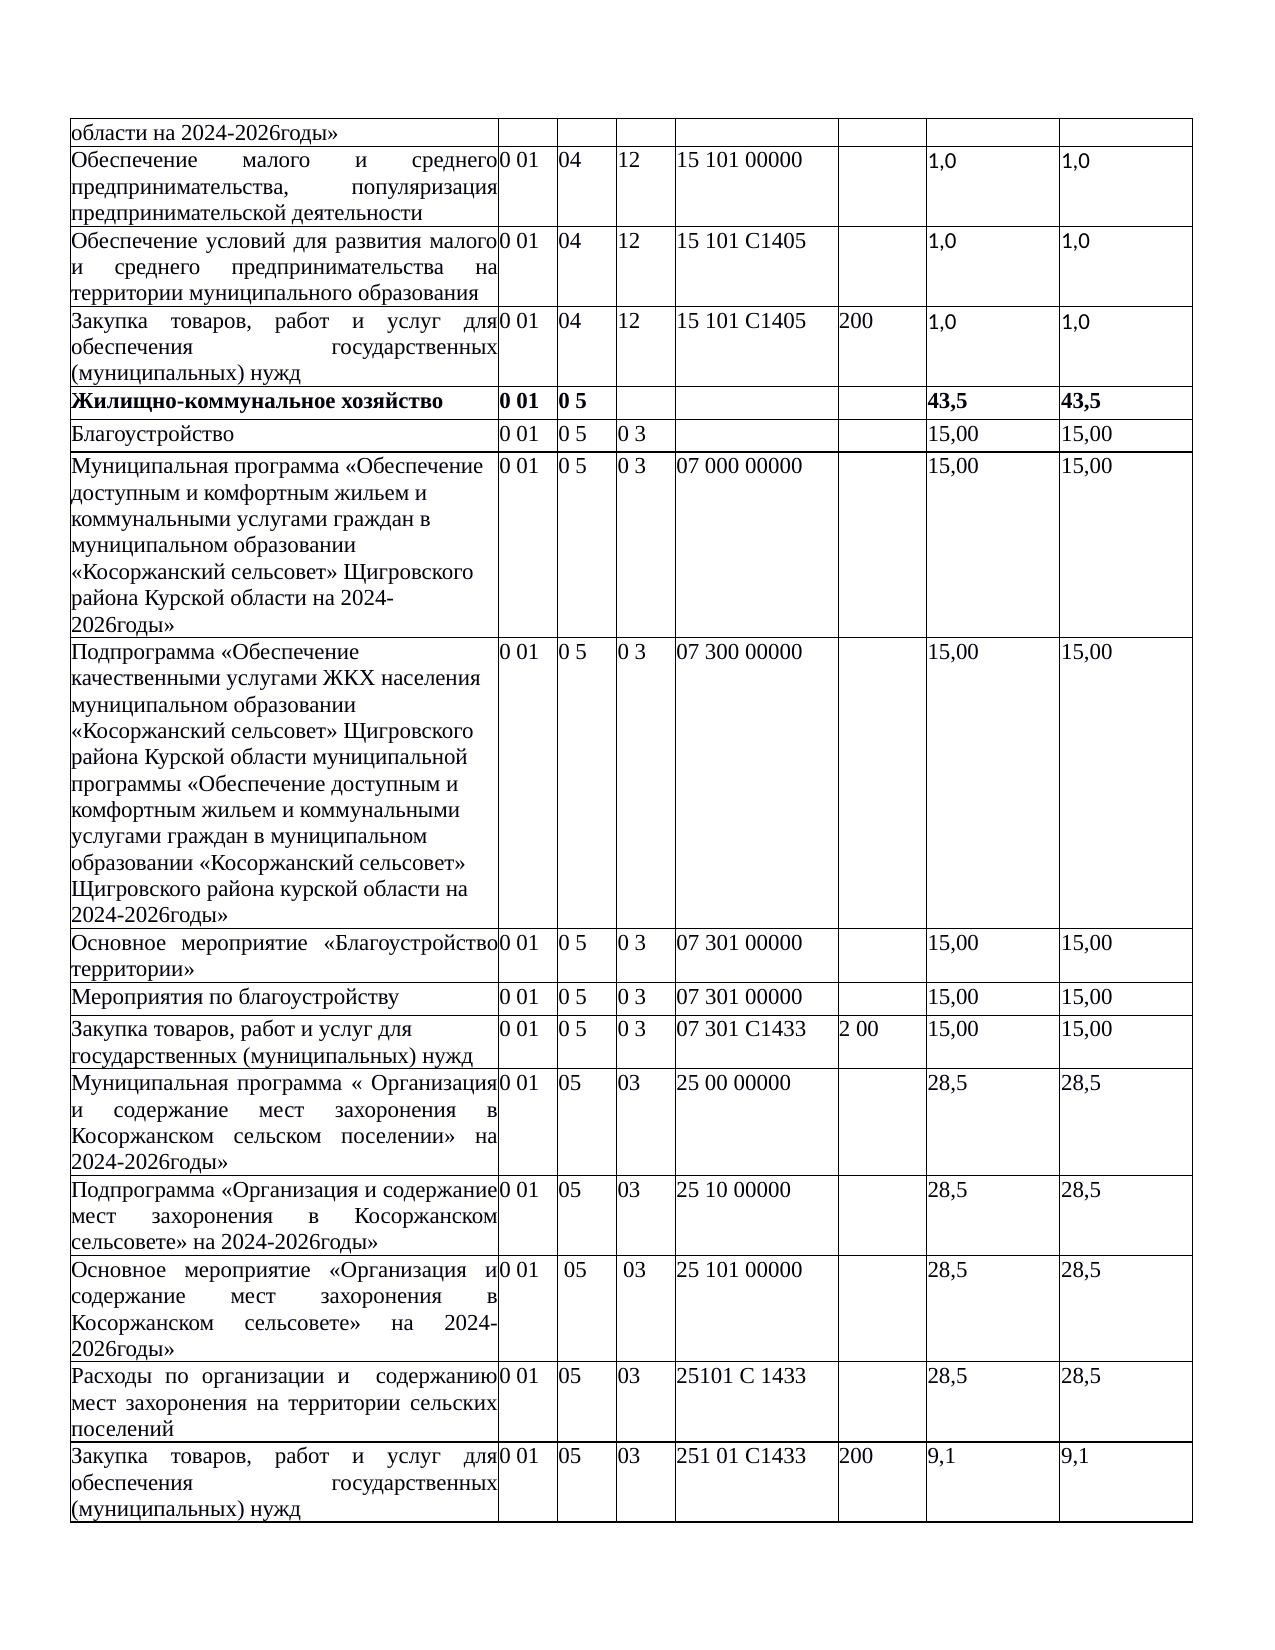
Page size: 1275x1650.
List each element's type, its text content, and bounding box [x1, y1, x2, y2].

table_cell 15,00 [927, 983, 1059, 1014]
table_cell 15,00 [927, 638, 1059, 928]
table_cell 0 01 [499, 307, 557, 386]
table_cell 05 [558, 1176, 616, 1255]
table_cell 251 01 С1433 [676, 1443, 838, 1521]
table_cell 0 01 [499, 1016, 557, 1068]
table_cell 15,00 [927, 420, 1059, 451]
table_cell 07 301 00000 [676, 929, 838, 982]
table_cell [617, 387, 675, 419]
table_cell 12 [617, 147, 675, 226]
table_cell 03 [617, 1443, 675, 1521]
table_cell Закупка товаров, работ и услуг для обеспечения государственных (муниципальных) нужд [71, 1443, 498, 1521]
table_cell Основное мероприятие «Благоустройство территории» [71, 929, 498, 982]
table_cell 28,5 [927, 1256, 1059, 1361]
table_cell 28,5 [1060, 1069, 1192, 1175]
table_cell [839, 227, 926, 306]
table_cell 0 3 [617, 1016, 675, 1068]
table_cell [839, 929, 926, 982]
table_cell Основное мероприятие «Организация и содержание мест захоронения в Косоржанском сельсовете» на 2024-2026годы» [71, 1256, 498, 1361]
table_cell Закупка товаров, работ и услуг для обеспечения государственных (муниципальных) нужд [71, 307, 498, 386]
table_cell [558, 119, 616, 146]
table_cell 0 3 [617, 929, 675, 982]
table_cell [499, 119, 557, 146]
table_cell 43,5 [927, 387, 1059, 419]
table_cell [676, 387, 838, 419]
table_cell Расходы по организации и содержанию мест захоронения на территории сельских поселений [71, 1362, 498, 1441]
table_cell [1060, 119, 1192, 146]
table_cell 28,5 [1060, 1176, 1192, 1255]
table_cell 07 301 00000 [676, 983, 838, 1014]
table_cell 0 01 [499, 1443, 557, 1521]
table_cell 9,1 [1060, 1443, 1192, 1521]
table_cell 15,00 [1060, 1016, 1192, 1068]
table_cell Обеспечение условий для развития малого и среднего предпринимательства на территории муниципального образования [71, 227, 498, 306]
table_cell 15 101 С1405 [676, 227, 838, 306]
table_cell 1,0 [927, 147, 1059, 226]
table_cell [676, 420, 838, 451]
table_cell 0 01 [499, 1176, 557, 1255]
table_cell 15,00 [927, 1016, 1059, 1068]
table_cell 0 5 [558, 420, 616, 451]
table_cell Жилищно-коммунальное хозяйство [71, 387, 498, 419]
table_cell 05 [558, 1443, 616, 1521]
table_cell 15,00 [1060, 929, 1192, 982]
table_cell 03 [617, 1176, 675, 1255]
table_cell [839, 387, 926, 419]
table_cell [839, 983, 926, 1014]
table_cell 1,0 [1060, 307, 1192, 386]
table_cell [676, 119, 838, 146]
table_cell Закупка товаров, работ и услуг для государственных (муниципальных) нужд [71, 1016, 498, 1068]
table_cell 03 [617, 1256, 675, 1361]
table_cell 25 101 00000 [676, 1256, 838, 1361]
table_cell [617, 119, 675, 146]
table_cell 04 [558, 227, 616, 306]
table_cell 0 01 [499, 1069, 557, 1175]
table_cell 28,5 [927, 1069, 1059, 1175]
table_cell 0 01 [499, 387, 557, 419]
table_cell 25 10 00000 [676, 1176, 838, 1255]
table_cell [839, 1176, 926, 1255]
table_cell [839, 453, 926, 637]
table_cell 04 [558, 307, 616, 386]
table_cell 03 [617, 1069, 675, 1175]
table_cell 15,00 [1060, 453, 1192, 637]
table_cell [839, 119, 926, 146]
table_cell 05 [558, 1069, 616, 1175]
table_cell 28,5 [927, 1362, 1059, 1441]
table_cell 0 5 [558, 387, 616, 419]
table_cell Мероприятия по благоустройству [71, 983, 498, 1014]
table_cell Обеспечение малого и среднего предпринимательства, популяризация предпринимательской деятельности [71, 147, 498, 226]
table_cell 07 300 00000 [676, 638, 838, 928]
table_cell 0 5 [558, 1016, 616, 1068]
table_cell [927, 119, 1059, 146]
table_cell области на 2024-2026годы» [71, 119, 498, 146]
table_cell 05 [558, 1362, 616, 1441]
table_cell 1,0 [927, 227, 1059, 306]
table_cell 07 000 00000 [676, 453, 838, 637]
table_cell 28,5 [1060, 1362, 1192, 1441]
table_cell 0 01 [499, 638, 557, 928]
table_cell 0 01 [499, 147, 557, 226]
table_cell [839, 638, 926, 928]
table_cell 0 01 [499, 1362, 557, 1441]
table_cell 9,1 [927, 1443, 1059, 1521]
table_cell 0 01 [499, 453, 557, 637]
table_cell 1,0 [1060, 227, 1192, 306]
table_cell 0 3 [617, 420, 675, 451]
table_cell 1,0 [927, 307, 1059, 386]
table_cell 0 5 [558, 453, 616, 637]
table_cell 03 [617, 1362, 675, 1441]
table_cell Благоустройство [71, 420, 498, 451]
table_cell Муниципальная программа « Организация и содержание мест захоронения в Косоржанском сельском поселении» на 2024-2026годы» [71, 1069, 498, 1175]
table_cell 15,00 [927, 453, 1059, 637]
table_cell [839, 1256, 926, 1361]
table_cell 25101 С 1433 [676, 1362, 838, 1441]
table_cell 0 3 [617, 453, 675, 637]
table_cell 0 3 [617, 638, 675, 928]
table_cell 25 00 00000 [676, 1069, 838, 1175]
table_cell 200 [839, 307, 926, 386]
table_cell 0 3 [617, 983, 675, 1014]
table_cell 15,00 [1060, 983, 1192, 1014]
table_cell 1,0 [1060, 147, 1192, 226]
table_cell 28,5 [927, 1176, 1059, 1255]
table_cell 12 [617, 307, 675, 386]
table_cell 0 5 [558, 929, 616, 982]
table_cell 2 00 [839, 1016, 926, 1068]
table_cell 15,00 [927, 929, 1059, 982]
table_cell 200 [839, 1443, 926, 1521]
table_cell [839, 1069, 926, 1175]
table_cell 15,00 [1060, 638, 1192, 928]
table_cell Подпрограмма «Организация и содержание мест захоронения в Косоржанском сельсовете» на 2024-2026годы» [71, 1176, 498, 1255]
table_cell 0 01 [499, 929, 557, 982]
table_cell Подпрограмма «Обеспечение качественными услугами ЖКХ населения муниципальном образовании «Косоржанский сельсовет» Щигровского района Курской области муниципальной программы «Обеспечение доступным и комфортным жильем и коммунальными услугами граждан в муниципальном образовании «Косоржанский сельсовет» Щигровского района курской области на 2024-2026годы» [71, 638, 498, 928]
table_cell [839, 420, 926, 451]
table_cell 0 5 [558, 638, 616, 928]
table_cell Муниципальная программа «Обеспечение доступным и комфортным жильем и коммунальными услугами граждан в муниципальном образовании «Косоржанский сельсовет» Щигровского района Курской области на 2024-2026годы» [71, 453, 498, 637]
table_cell 04 [558, 147, 616, 226]
table_cell [839, 147, 926, 226]
table_cell 15,00 [1060, 420, 1192, 451]
table_cell [839, 1362, 926, 1441]
table_cell 0 5 [558, 983, 616, 1014]
table_cell 0 01 [499, 420, 557, 451]
table_cell 05 [558, 1256, 616, 1361]
table_cell 12 [617, 227, 675, 306]
table_cell 28,5 [1060, 1256, 1192, 1361]
table_cell 0 01 [499, 227, 557, 306]
table_cell 15 101 С1405 [676, 307, 838, 386]
table_cell 43,5 [1060, 387, 1192, 419]
table_cell 0 01 [499, 1256, 557, 1361]
table_cell 15 101 00000 [676, 147, 838, 226]
table_cell 0 01 [499, 983, 557, 1014]
table_cell 07 301 С1433 [676, 1016, 838, 1068]
